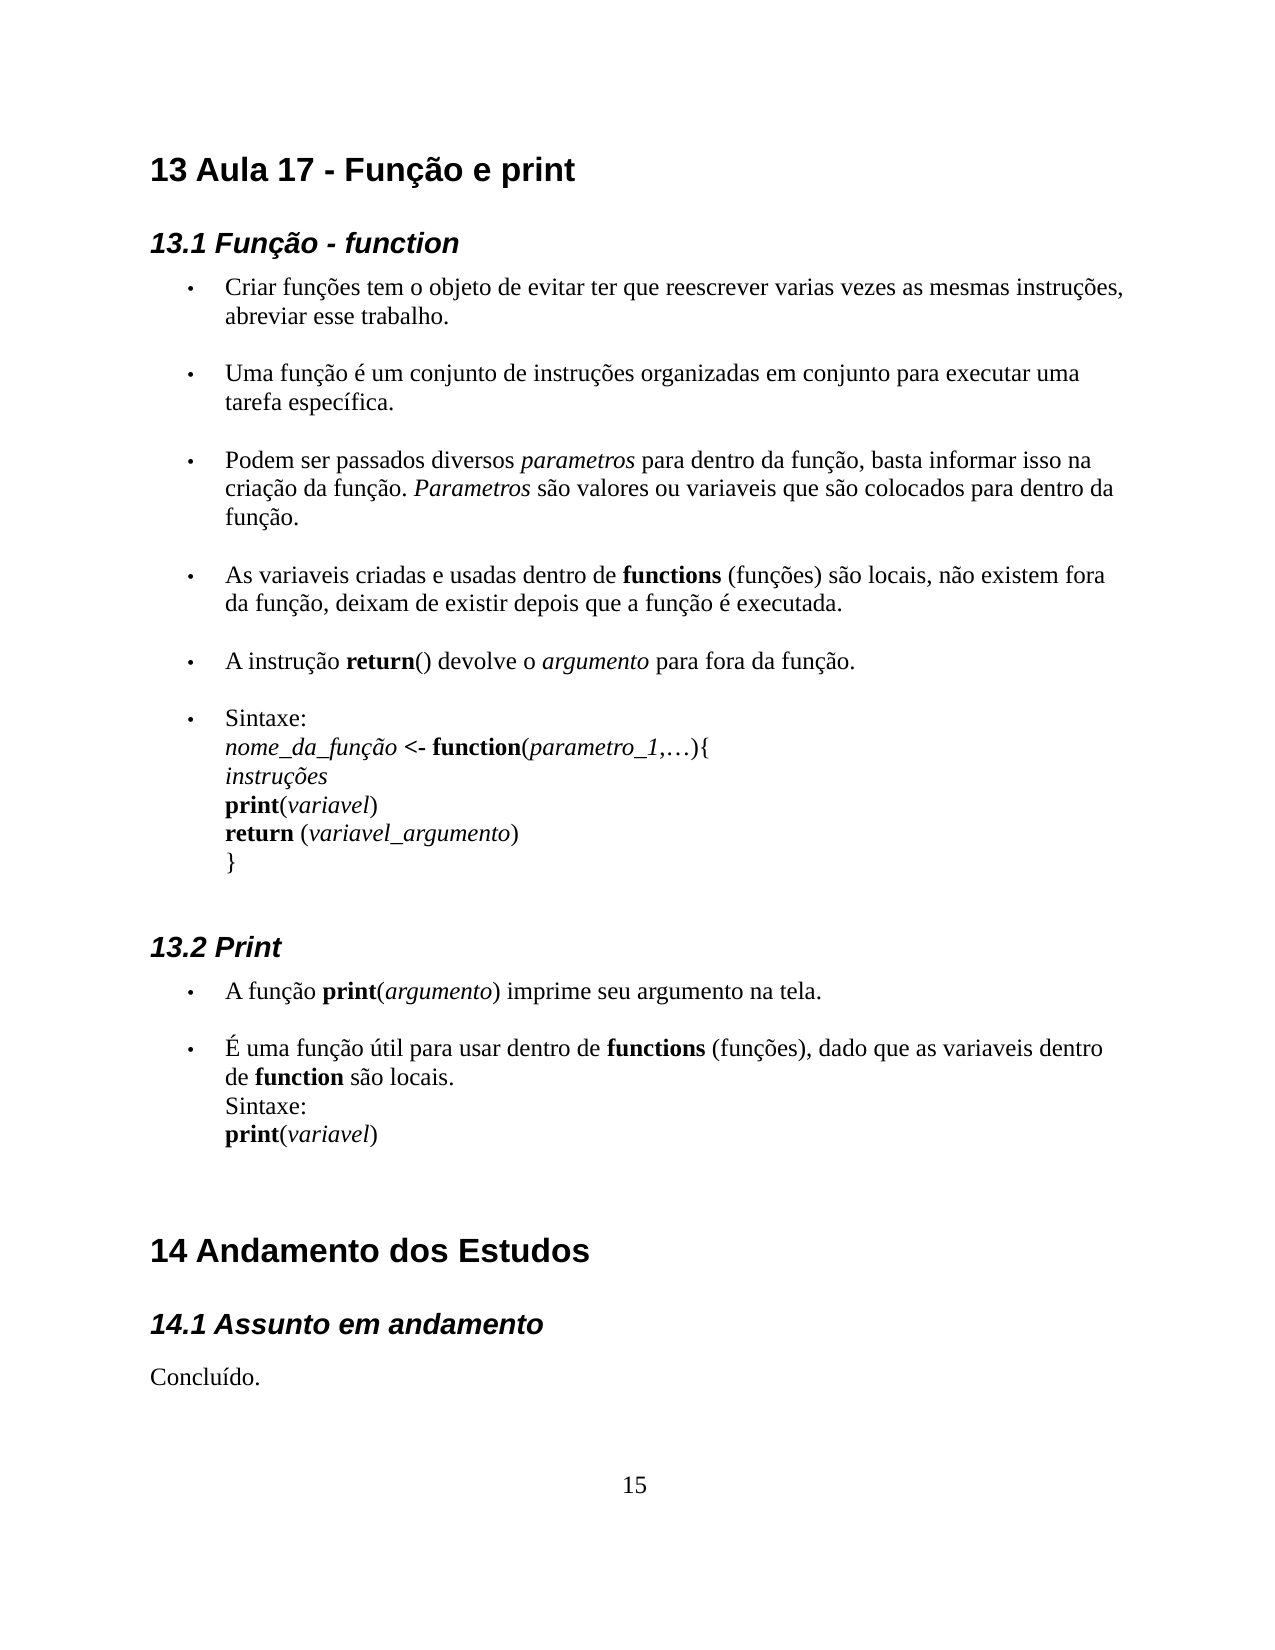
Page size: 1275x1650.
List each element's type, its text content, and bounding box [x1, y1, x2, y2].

list Uma função é um conjunto de instruções organizadas em conjunto para executar uma tarefa específica. [187, 358, 1125, 445]
list As variaveis criadas e usadas dentro de functions (funções) são locais, não existem fora da função, deixam de existir depois que a função é executada. [187, 560, 1125, 646]
list A instrução return() devolve o argumento para fora da função. [187, 646, 1125, 703]
subtitle 14 Andamento dos Estudos [150, 1231, 1125, 1269]
list É uma função útil para usar dentro de functions (funções), dado que as variaveis dentro de function são locais. Sintaxe: print(variavel) [187, 1033, 1125, 1177]
text Concluído. [150, 1362, 1125, 1419]
subtitle 13 Aula 17 - Função e print [150, 150, 1125, 189]
subtitle 14.1 Assunto em andamento [150, 1307, 1125, 1340]
subtitle 13.2 Print [150, 930, 1125, 963]
list Podem ser passados diversos parametros para dentro da função, basta informar isso na criação da função. Parametros são valores ou variaveis que são colocados para dentro da função. [187, 445, 1125, 560]
list Sintaxe: nome_da_função <- function(parametro_1,…){ instruções print(variavel) return (variavel_argumento) } [187, 703, 1125, 905]
list Criar funções tem o objeto de evitar ter que reescrever varias vezes as mesmas instruções, abreviar esse trabalho. [187, 272, 1125, 358]
subtitle 13.1 Função - function [150, 226, 1125, 260]
list A função print(argumento) imprime seu argumento na tela. [187, 976, 1125, 1033]
